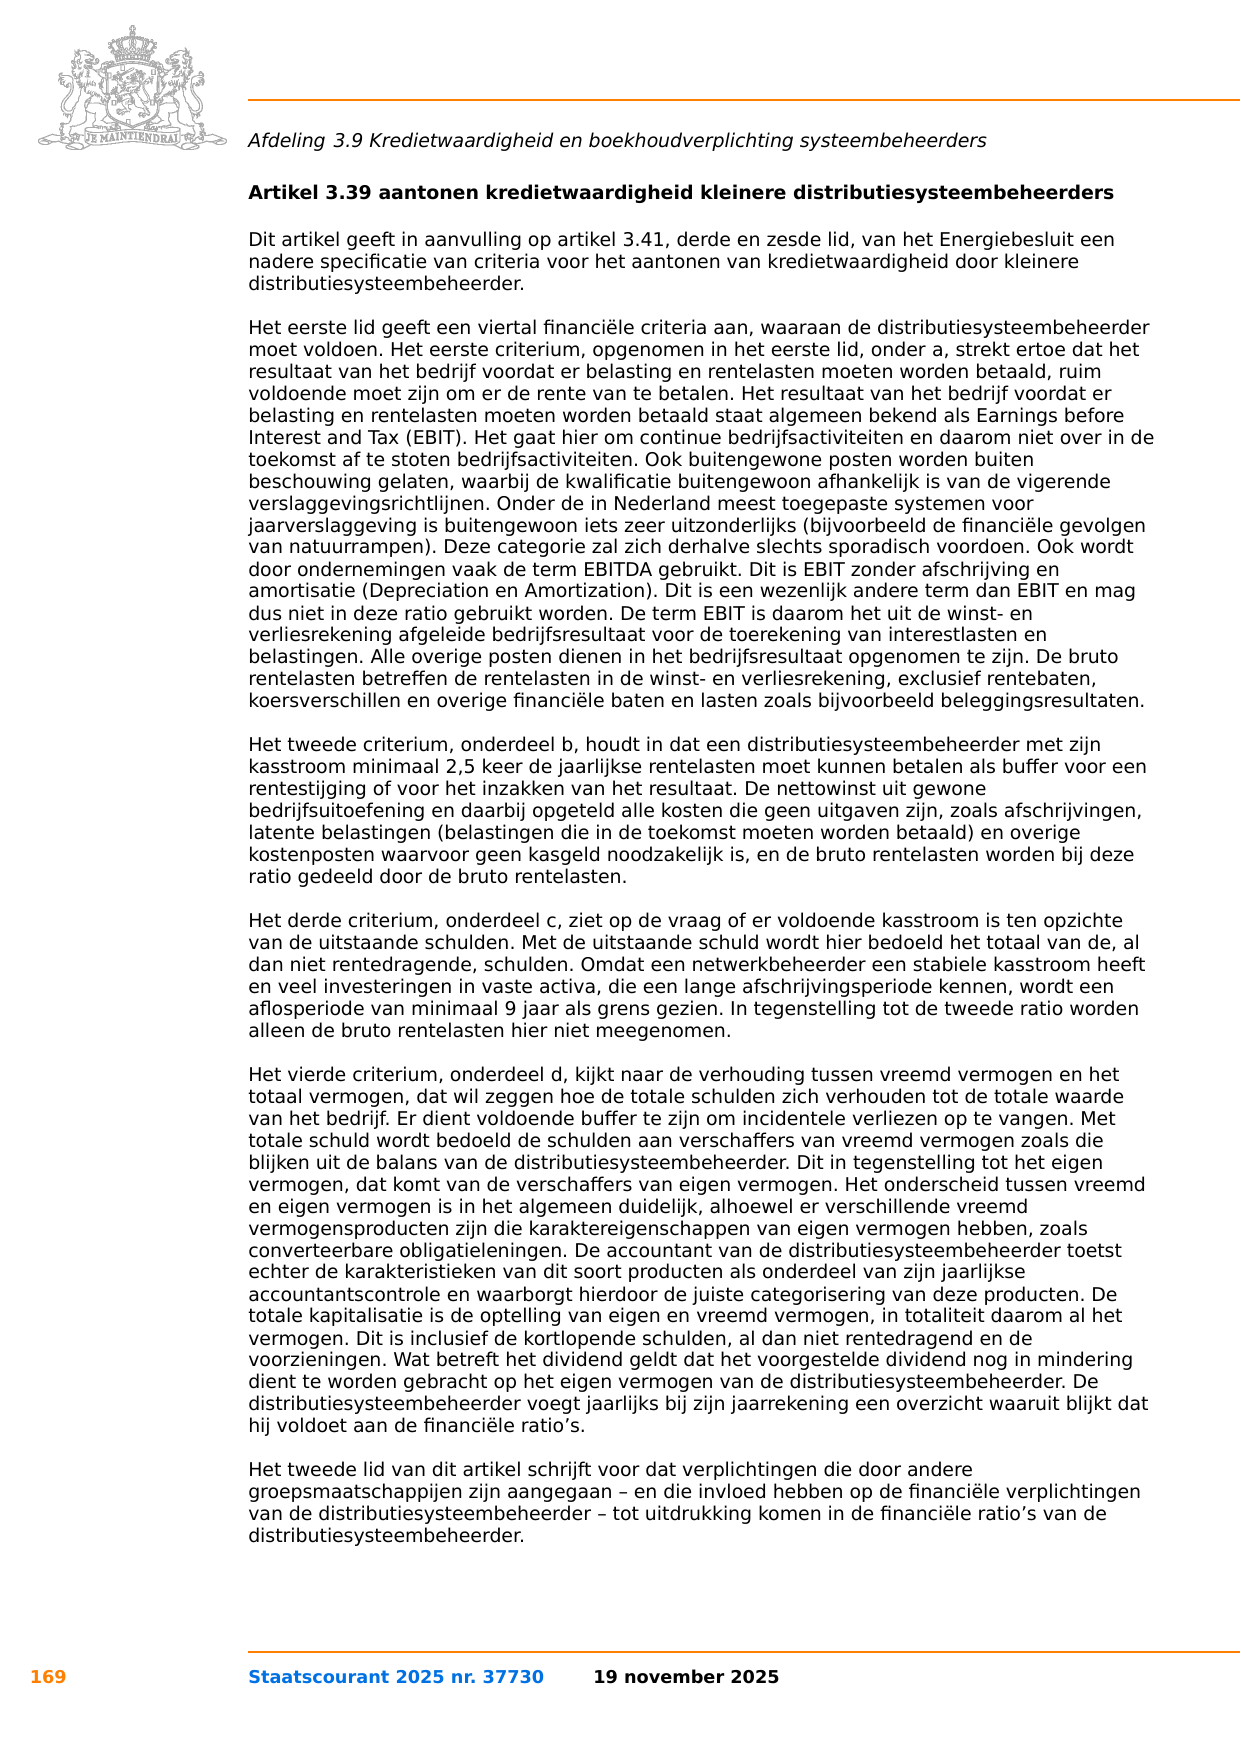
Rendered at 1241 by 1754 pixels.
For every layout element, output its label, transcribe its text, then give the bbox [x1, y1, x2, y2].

text Het tweede criterium, onderdeel b, houdt in dat een distributiesysteembeheerder met zijn kasstroom minimaal 2,5 keer de jaarlijkse rentelasten moet kunnen betalen als buffer voor een rentestijging of voor het inzakken van het resultaat. De nettowinst uit gewone bedrijfsuitoefening en daarbij opgeteld alle kosten die geen uitgaven zijn, zoals afschrijvingen, latente belastingen (belastingen die in de toekomst moeten worden betaald) en overige kostenposten waarvoor geen kasgeld noodzakelijk is, en de bruto rentelasten worden bij deze ratio gedeeld door de bruto rentelasten. [248, 734, 1163, 888]
subtitle Artikel 3.39 aantonen kredietwaardigheid kleinere distributiesysteembeheerders [248, 182, 1163, 204]
text Het derde criterium, onderdeel c, ziet op de vraag of er voldoende kasstroom is ten opzichte van de uitstaande schulden. Met de uitstaande schuld wordt hier bedoeld het totaal van de, al dan niet rentedragende, schulden. Omdat een netwerkbeheerder een stabiele kasstroom heeft en veel investeringen in vaste activa, die een lange afschrijvingsperiode kennen, wordt een aflosperiode van minimaal 9 jaar als grens gezien. In tegenstelling tot de tweede ratio worden alleen de bruto rentelasten hier niet meegenomen. [248, 910, 1163, 1042]
text Het eerste lid geeft een viertal financiële criteria aan, waaraan de distributiesysteembeheerder moet voldoen. Het eerste criterium, opgenomen in het eerste lid, onder a, strekt ertoe dat het resultaat van het bedrijf voordat er belasting en rentelasten moeten worden betaald, ruim voldoende moet zijn om er de rente van te betalen. Het resultaat van het bedrijf voordat er belasting en rentelasten moeten worden betaald staat algemeen bekend als Earnings before Interest and Tax (EBIT). Het gaat hier om continue bedrijfsactiviteiten en daarom niet over in de toekomst af te stoten bedrijfsactiviteiten. Ook buitengewone posten worden buiten beschouwing gelaten, waarbij de kwalificatie buitengewoon afhankelijk is van de vigerende verslaggevingsrichtlijnen. Onder de in Nederland meest toegepaste systemen voor jaarverslaggeving is buitengewoon iets zeer uitzonderlijks (bijvoorbeeld de financiële gevolgen van natuurrampen). Deze categorie zal zich derhalve slechts sporadisch voordoen. Ook wordt door ondernemingen vaak de term EBITDA gebruikt. Dit is EBIT zonder afschrijving en amortisatie (Depreciation en Amortization). Dit is een wezenlijk andere term dan EBIT en mag dus niet in deze ratio gebruikt worden. De term EBIT is daarom het uit de winst- en verliesrekening afgeleide bedrijfsresultaat voor de toerekening van interestlasten en belastingen. Alle overige posten dienen in het bedrijfsresultaat opgenomen te zijn. De bruto rentelasten betreffen de rentelasten in de winst- en verliesrekening, exclusief rentebaten, koersverschillen en overige financiële baten en lasten zoals bijvoorbeeld beleggingsresultaten. [248, 317, 1163, 712]
text Dit artikel geeft in aanvulling op artikel 3.41, derde en zesde lid, van het Energiebesluit een nadere specificatie van criteria voor het aantonen van kredietwaardigheid door kleinere distributiesysteembeheerder. [248, 229, 1163, 295]
picture [38, 25, 227, 150]
text Het tweede lid van dit artikel schrijft voor dat verplichtingen die door andere groepsmaatschappijen zijn aangegaan – en die invloed hebben op de financiële verplichtingen van de distributiesysteembeheerder – tot uitdrukking komen in de financiële ratio’s van de distributiesysteembeheerder. [248, 1459, 1163, 1547]
subtitle Afdeling 3.9 Kredietwaardigheid en boekhoudverplichting systeembeheerders [248, 130, 1163, 152]
text Het vierde criterium, onderdeel d, kijkt naar de verhouding tussen vreemd vermogen en het totaal vermogen, dat wil zeggen hoe de totale schulden zich verhouden tot de totale waarde van het bedrijf. Er dient voldoende buffer te zijn om incidentele verliezen op te vangen. Met totale schuld wordt bedoeld de schulden aan verschaffers van vreemd vermogen zoals die blijken uit de balans van de distributiesysteembeheerder. Dit in tegenstelling tot het eigen vermogen, dat komt van de verschaffers van eigen vermogen. Het onderscheid tussen vreemd en eigen vermogen is in het algemeen duidelijk, alhoewel er verschillende vreemd vermogensproducten zijn die karaktereigenschappen van eigen vermogen hebben, zoals converteerbare obligatieleningen. De accountant van de distributiesysteembeheerder toetst echter de karakteristieken van dit soort producten als onderdeel van zijn jaarlijkse accountantscontrole en waarborgt hierdoor de juiste categorisering van deze producten. De totale kapitalisatie is de optelling van eigen en vreemd vermogen, in totaliteit daarom al het vermogen. Dit is inclusief de kortlopende schulden, al dan niet rentedragend en de voorzieningen. Wat betreft het dividend geldt dat het voorgestelde dividend nog in mindering dient te worden gebracht op het eigen vermogen van de distributiesysteembeheerder. De distributiesysteembeheerder voegt jaarlijks bij zijn jaarrekening een overzicht waaruit blijkt dat hij voldoet aan de financiële ratio’s. [248, 1064, 1163, 1437]
